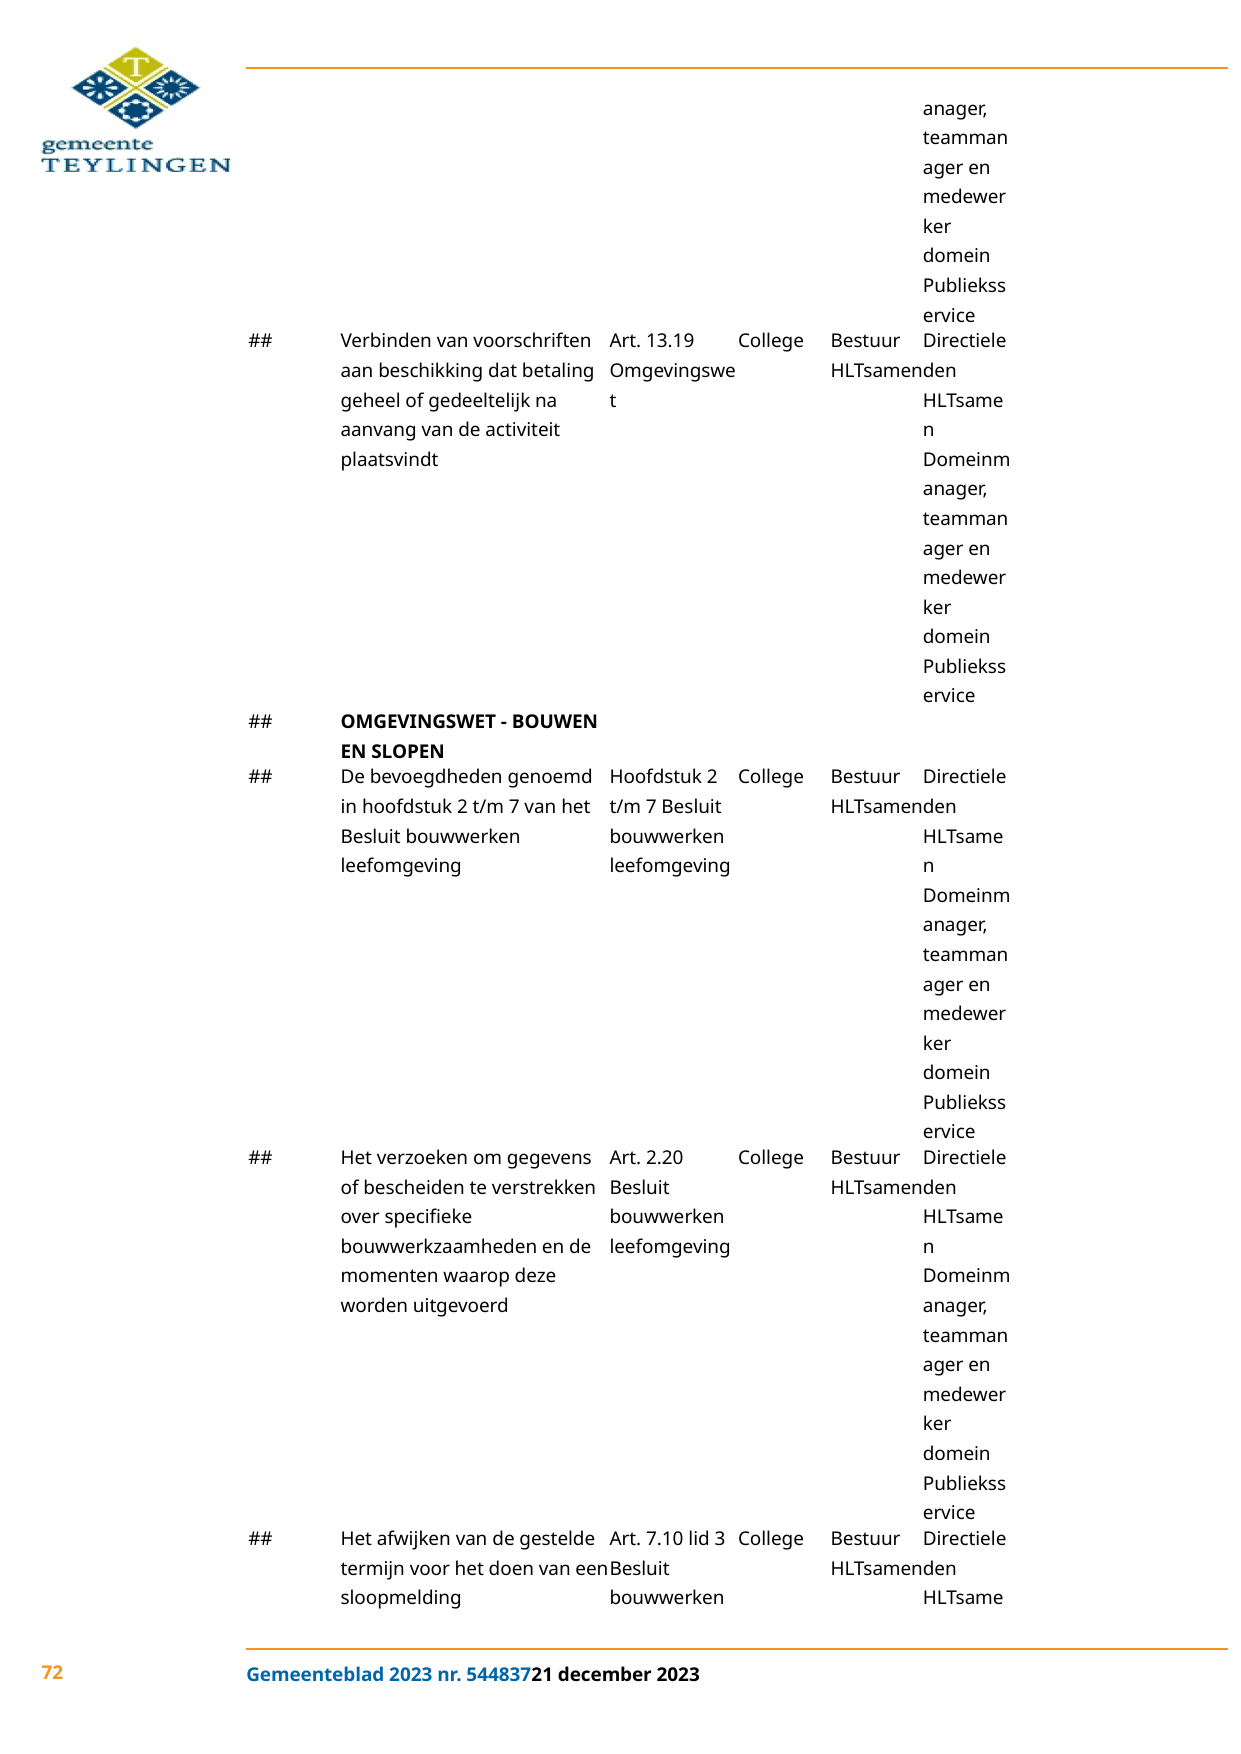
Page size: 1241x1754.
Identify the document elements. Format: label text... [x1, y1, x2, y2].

table_cell ## [248, 328, 340, 708]
table_cell ## [248, 764, 340, 1144]
table_cell [738, 95, 830, 328]
table_cell [248, 95, 340, 328]
table_cell OMGEVINGSWET - BOUWEN EN SLOPEN [340, 708, 609, 764]
table_cell Bestuur HLTsamen [830, 328, 923, 708]
table_cell Directieleden HLTsamen Domeinmanager, teammanager en medewerker domein Publieksservice [923, 328, 1015, 708]
table_cell Het afwijken van de gestelde termijn voor het doen van een sloopmelding [340, 1525, 609, 1610]
table_cell College [738, 764, 830, 1144]
table_cell [1015, 764, 1152, 1144]
table_cell Het verzoeken om gegevens of bescheiden te verstrekken over specifieke bouwwerkzaamheden en de momenten waarop deze worden uitgevoerd [340, 1144, 609, 1525]
table_cell [340, 95, 609, 328]
table_cell Verbinden van voorschriften aan beschikking dat betaling geheel of gedeeltelijk na aanvang van de activiteit plaatsvindt [340, 328, 609, 708]
table_cell [738, 708, 830, 764]
table_cell [609, 95, 738, 328]
table_cell Art. 2.20 Besluit bouwwerken leefomgeving [609, 1144, 738, 1525]
table_cell Hoofdstuk 2 t/m 7 Besluit bouwwerken leefomgeving [609, 764, 738, 1144]
table_cell Directieleden HLTsamen Domeinmanager, teammanager en medewerker domein Publieksservice [923, 1144, 1015, 1525]
table_cell ## [248, 1144, 340, 1525]
table_cell [609, 708, 738, 764]
table_cell anager, teammanager en medewerker domein Publieksservice [923, 95, 1015, 328]
picture [41, 47, 231, 172]
table_cell ## [248, 1525, 340, 1610]
table_cell [1015, 328, 1152, 708]
table_cell Directieleden HLTsame [923, 1525, 1015, 1610]
table_cell De bevoegdheden genoemd in hoofdstuk 2 t/m 7 van het Besluit bouwwerken leefomgeving [340, 764, 609, 1144]
table_cell Bestuur HLTsamen [830, 1144, 923, 1525]
table_cell Art. 13.19 Omgevingswet [609, 328, 738, 708]
table_cell [1015, 1525, 1152, 1610]
table_cell Bestuur HLTsamen [830, 764, 923, 1144]
table_cell [1015, 1144, 1152, 1525]
table_cell ## [248, 708, 340, 764]
table_cell Directieleden HLTsamen Domeinmanager, teammanager en medewerker domein Publieksservice [923, 764, 1015, 1144]
table_cell College [738, 1525, 830, 1610]
table_cell Bestuur HLTsamen [830, 1525, 923, 1610]
table_cell [1015, 708, 1152, 764]
table_cell College [738, 328, 830, 708]
table_cell [923, 708, 1015, 764]
table_cell [1015, 95, 1152, 328]
table_cell Art. 7.10 lid 3 Besluit bouwwerken [609, 1525, 738, 1610]
table_cell [830, 708, 923, 764]
table_cell [830, 95, 923, 328]
table_cell College [738, 1144, 830, 1525]
